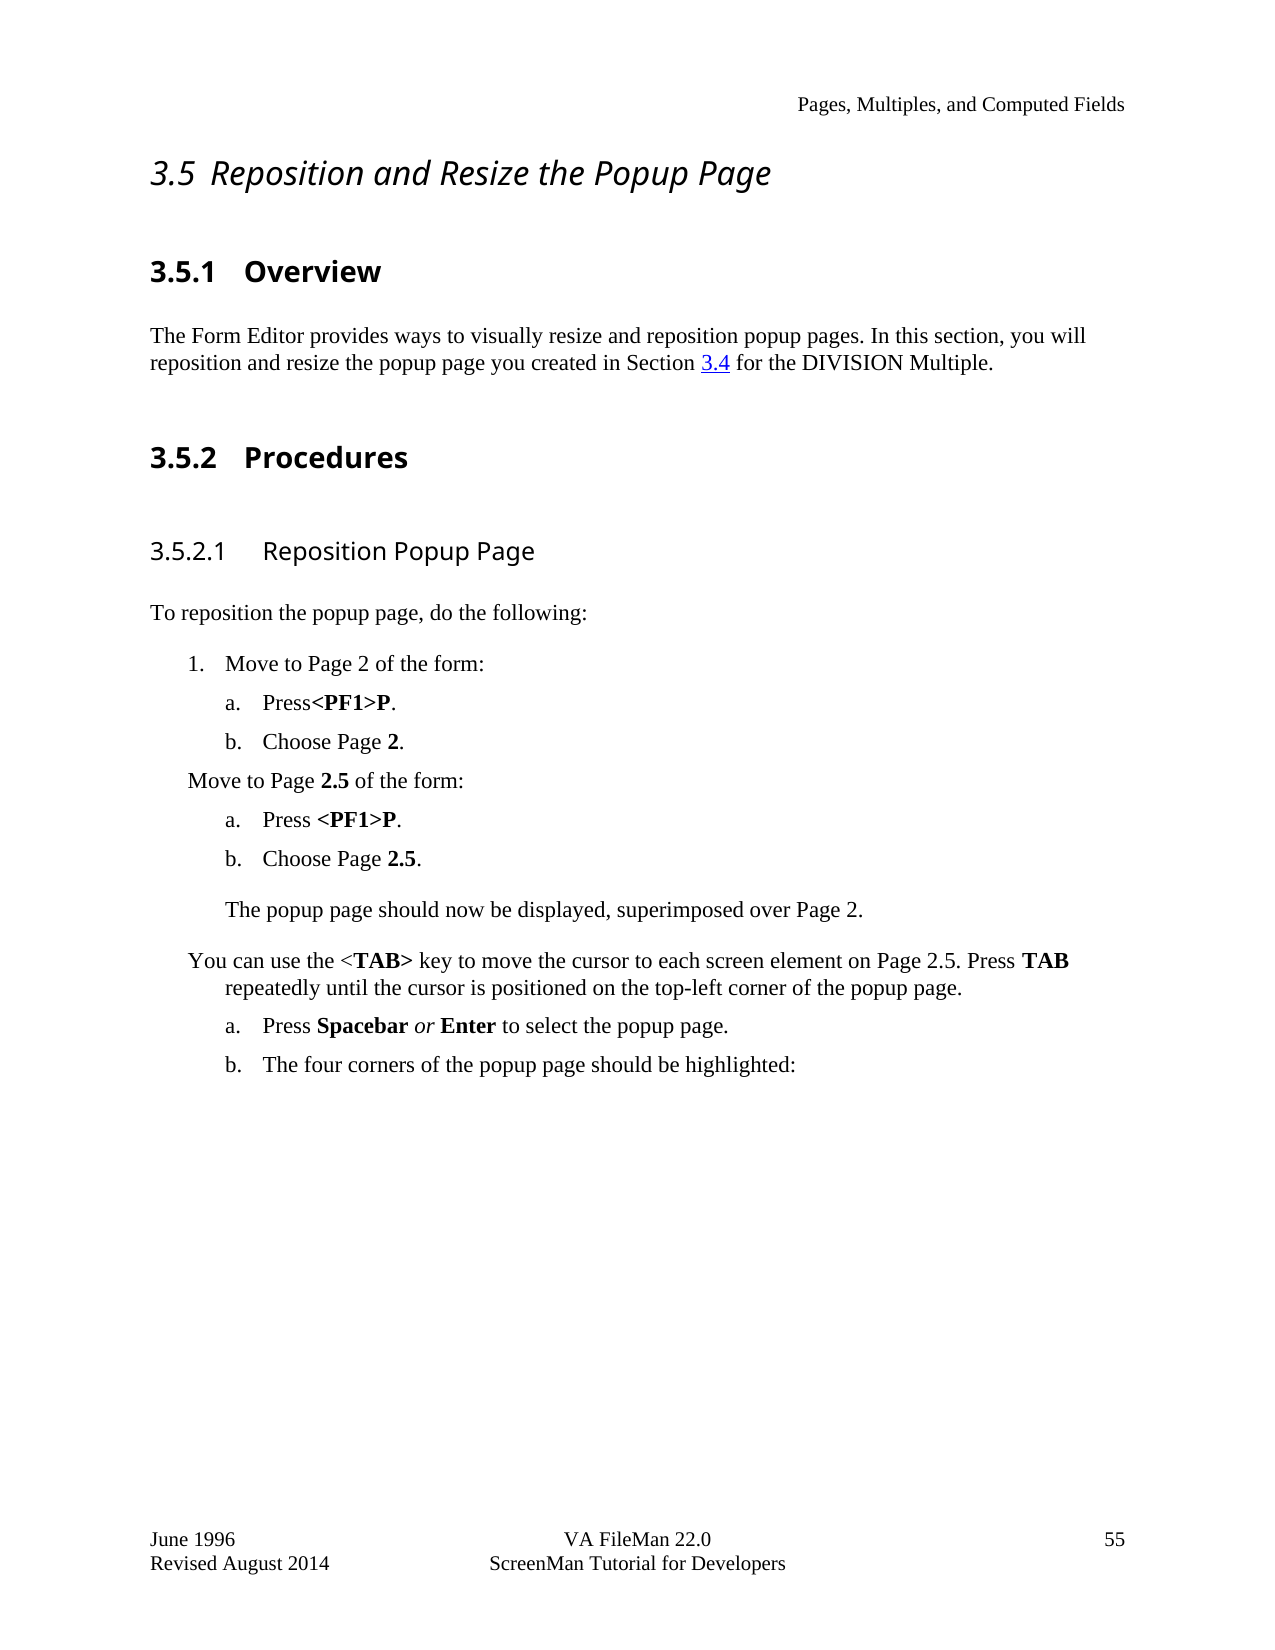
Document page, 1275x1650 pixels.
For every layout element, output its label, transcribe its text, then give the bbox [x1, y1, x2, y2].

text The Form Editor provides ways to visually resize and reposition popup pages. In this section, you will reposition and resize the popup page you created in Section 3.4 for the DIVISION Multiple. [150, 323, 1125, 375]
subtitle Reposition Popup Page [150, 534, 1125, 568]
list The four corners of the popup page should be highlighted: [225, 1051, 1125, 1078]
list Move to Page 2 of the form: [187, 650, 1125, 677]
list Choose Page 2.5. [225, 845, 1125, 871]
subtitle Reposition and Resize the Popup Page [150, 150, 1125, 195]
list Choose Page 2. [225, 728, 1125, 754]
subtitle Overview [150, 252, 1125, 291]
list Press Spacebar or Enter to select the popup page. [225, 1013, 1125, 1039]
subtitle Procedures [150, 438, 1125, 477]
text The popup page should now be displayed, superimposed over Page 2. [225, 896, 1125, 922]
list Press<PF1>P. [225, 689, 1125, 716]
list You can use the <TAB> key to move the cursor to each screen element on Page 2.5. Press TAB repeatedly until the cursor is positioned on the top-left corner of the popup page. [187, 947, 1125, 1000]
list Press <PF1>P. [225, 806, 1125, 832]
list Move to Page 2.5 of the form: [187, 767, 1125, 793]
text To reposition the popup page, do the following: [150, 599, 1125, 625]
